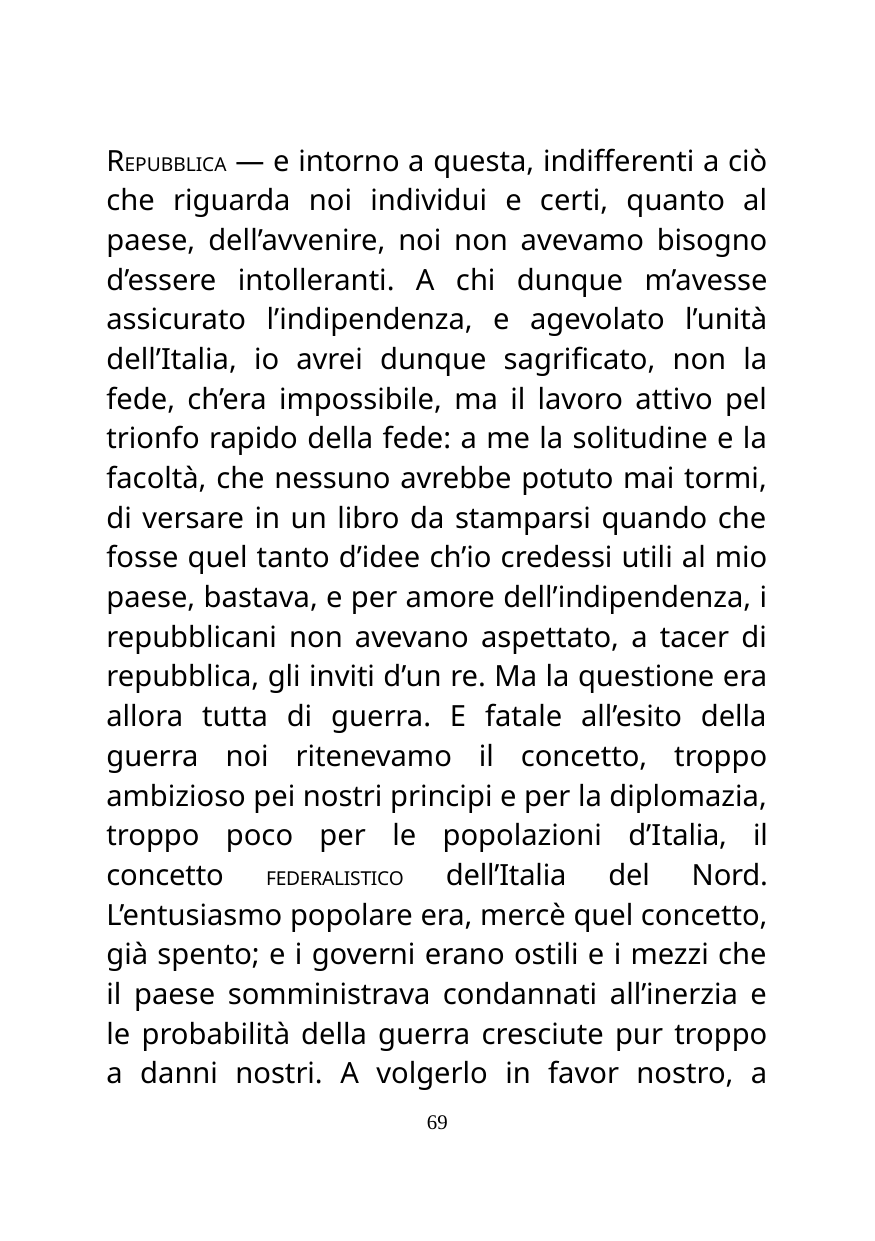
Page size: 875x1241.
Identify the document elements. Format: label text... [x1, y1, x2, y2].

text Repubblica — e intorno a questa, indifferenti a ciò che riguarda noi individui e certi, quanto al paese, dell’avvenire, noi non avevamo bisogno d’essere intolleranti. A chi dunque m’avesse assicurato l’indipendenza, e agevolato l’unità dell’Italia, io avrei dunque sagrificato, non la fede, ch’era impossibile, ma il lavoro attivo pel trionfo rapido della fede: a me la solitudine e la facoltà, che nessuno avrebbe potuto mai tormi, di versare in un libro da stamparsi quando che fosse quel tanto d’idee ch’io credessi utili al mio paese, bastava, e per amore dell’indipendenza, i repubblicani non avevano aspettato, a tacer di repubblica, gli inviti d’un re. Ma la questione era allora tutta di guerra. E fatale all’esito della guerra noi ritenevamo il concetto, troppo ambizioso pei nostri principi e per la diplomazia, troppo poco per le popolazioni d’Italia, il concetto federalistico dell’Italia del Nord. L’entusiasmo popolare era, mercè quel concetto, già spento; e i governi erano ostili e i mezzi che il paese somministrava condannati all’inerzia e le probabilità della guerra cresciute pur troppo a danni nostri. A volgerlo in favor nostro, a [106, 140, 768, 1092]
